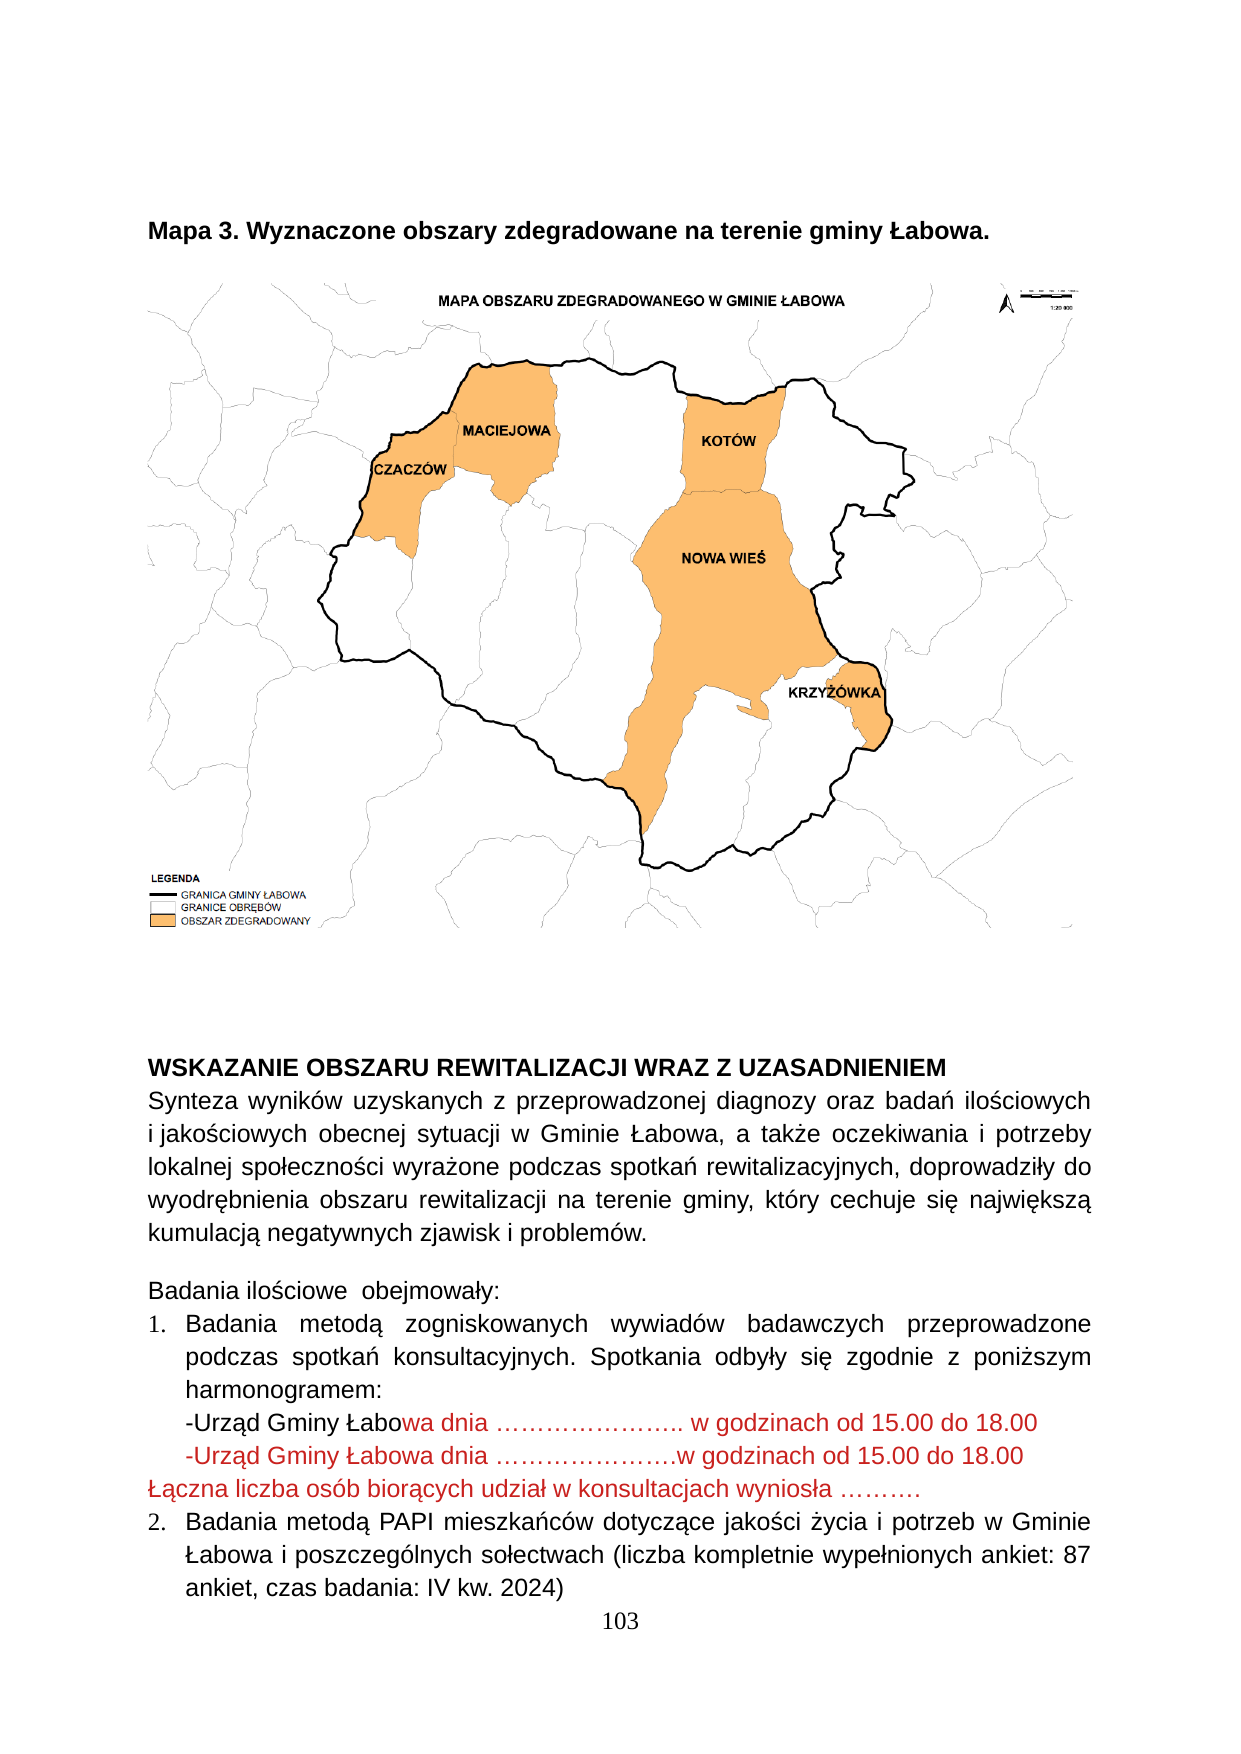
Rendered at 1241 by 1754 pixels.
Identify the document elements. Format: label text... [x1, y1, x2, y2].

text -Urząd Gminy Łabowa dnia ………………….. w godzinach od 15.00 do 18.00 [185, 1408, 1093, 1437]
text WSKAZANIE OBSZARU REWITALIZACJI WRAZ Z UZASADNIENIEM [148, 1053, 1093, 1081]
text -Urząd Gminy Łabowa dnia ………………….w godzinach od 15.00 do 18.00 [185, 1441, 1093, 1470]
list Badania metodą PAPI mieszkańców dotyczące jakości życia i potrzeb w Gminie Łabowa i poszczególnych sołectwach (liczba kompletnie wypełnionych ankiet: 87 ankiet, czas badania: IV kw. 2024) [148, 1507, 1093, 1602]
picture [147, 283, 1093, 933]
list Badania metodą zogniskowanych wywiadów badawczych przeprowadzone podczas spotkań konsultacyjnych. Spotkania odbyły się zgodnie z poniższym harmonogramem: [148, 1309, 1093, 1404]
text Badania ilościowe obejmowały: [148, 1276, 1093, 1304]
text Łączna liczba osób biorących udział w konsultacjach wyniosła ………. [148, 1474, 1093, 1503]
text Synteza wyników uzyskanych z przeprowadzonej diagnozy oraz badań ilościowych i jakościowych obecnej sytuacji w Gminie Łabowa, a także oczekiwania i potrzeby lokalnej społeczności wyrażone podczas spotkań rewitalizacyjnych, doprowadziły do wyodrębnienia obszaru rewitalizacji na terenie gminy, który cechuje się największą kumulacją negatywnych zjawisk i problemów. [148, 1086, 1093, 1247]
text Mapa 3. Wyznaczone obszary zdegradowane na terenie gminy Łabowa. [148, 216, 1093, 244]
